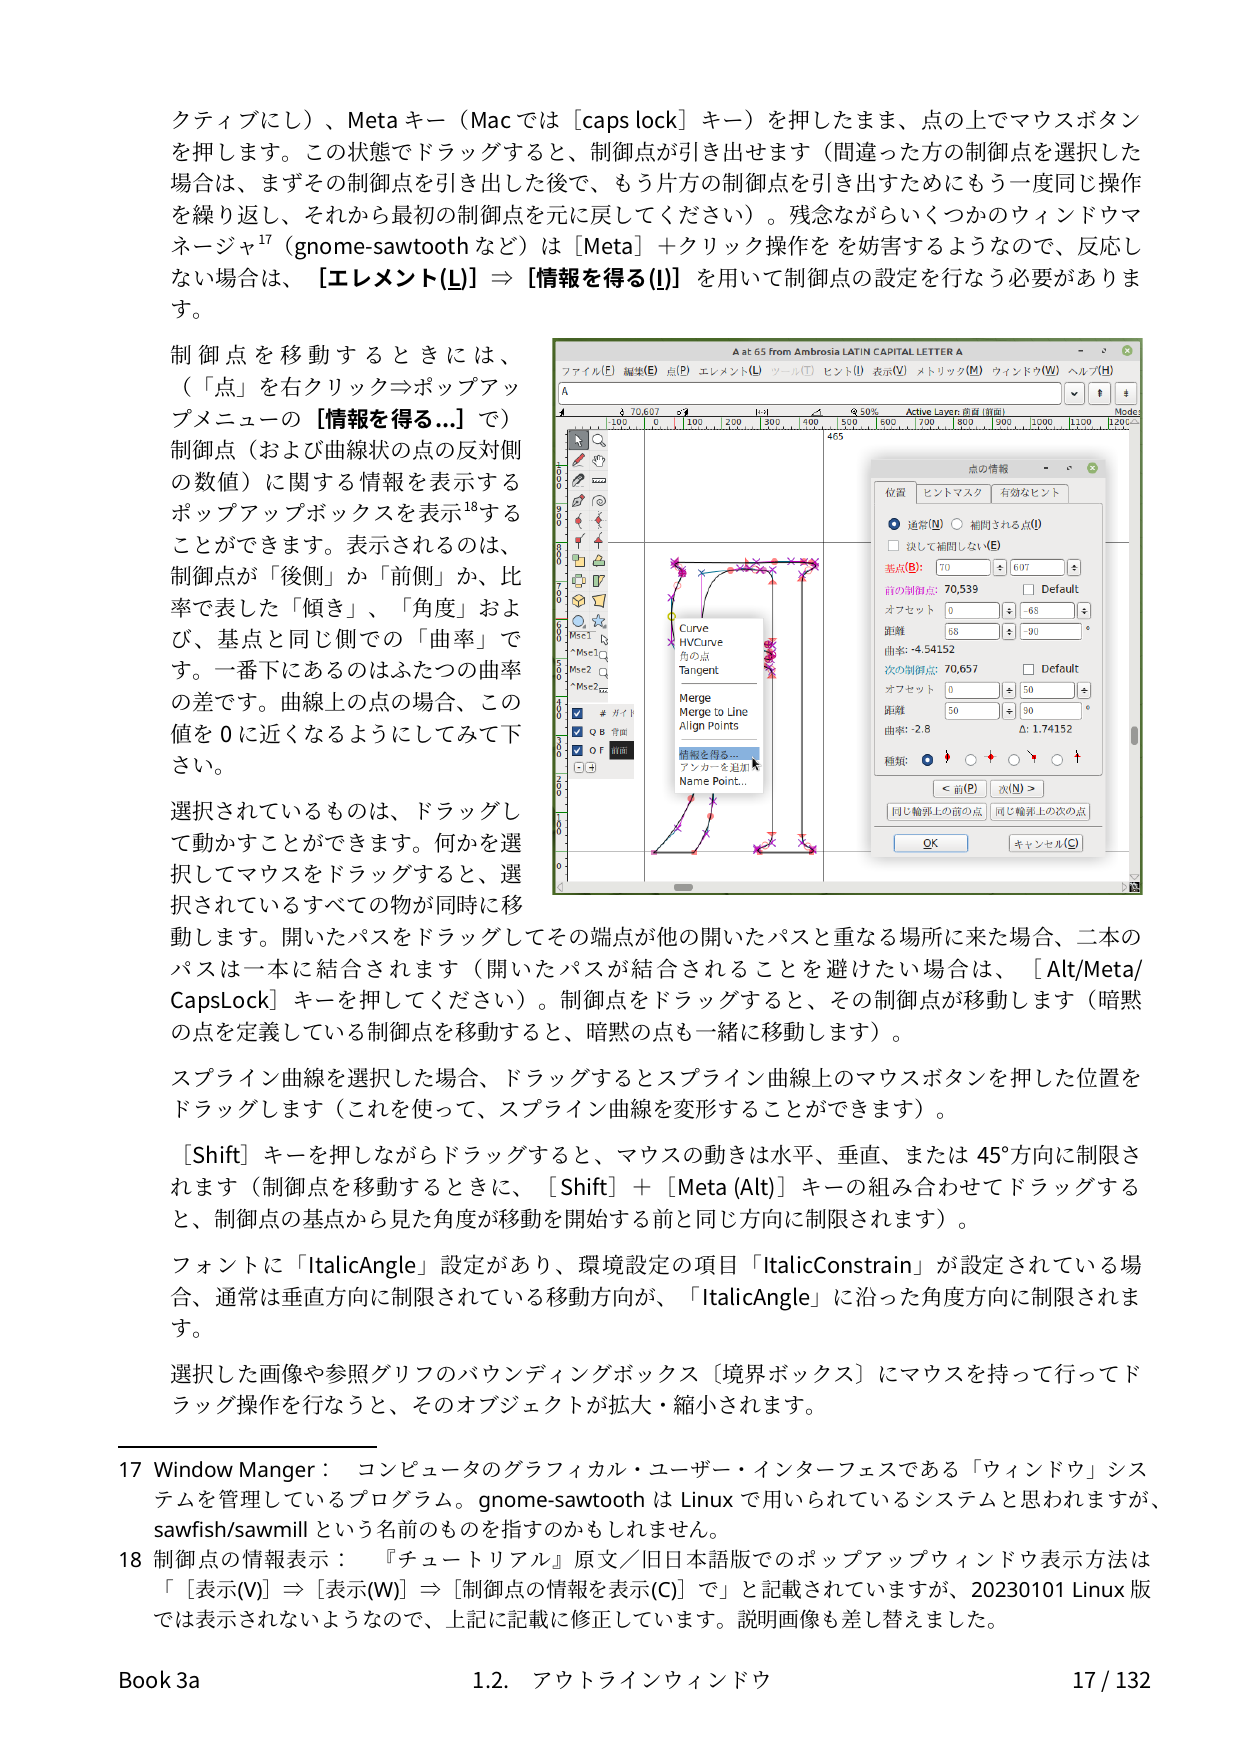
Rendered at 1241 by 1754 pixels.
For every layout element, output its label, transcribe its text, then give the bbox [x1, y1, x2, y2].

picture [552, 338, 1143, 895]
table_header クティブにし）、Meta キー（Mac では［caps lock］キー）を押したまま、点の上でマウスボタンを押します。この状態でドラッグすると、制御点が引き出せます（間違った方の制御点を選択した場合は、まずその制御点を引き出した後で、もう片方の制御点を引き出すためにもう一度同じ操作を繰り返し、それから最初の制御点を元に戻してください）。残念ながらいくつかのウィンドウマネージャ（gnome-sawtooth など）は［Meta］＋クリック操作を を妨害するようなので、反応しない場合は、［エレメント(L)］⇒［情報を得る(I)］を用いて制御点の設定を行なう必要があります。 制御点を移動するときには、（「点」を右クリック⇒ポップアップメニューの［情報を得る...］で）制御点（および曲線状の点の反対側の数値）に関する情報を表示するポップアップボックスを表示することができます。表示されるのは、制御点が「後側」か「前側」か、比率で表した「傾き」、「角度」および、基点と同じ側での「曲率」です。一番下にあるのはふたつの曲率の差です。曲線上の点の場合、この値を 0 に近くなるようにしてみて下さい。 選択されているものは、ドラッグして動かすことができます。何かを選択してマウスをドラッグすると、選択されているすべての物が同時に移動します。開いたパスをドラッグしてその端点が他の開いたパスと重なる場所に来た場合、二本のパスは一本に結合されます（開いたパスが結合されることを避けたい場合は、［Alt/Meta/CapsLock］キーを押してください）。制御点をドラッグすると、その制御点が移動します（暗黙の点を定義している制御点を移動すると、暗黙の点も一緒に移動します）。 スプライン曲線を選択した場合、ドラッグするとスプライン曲線上のマウスボタンを押した位置をドラッグします（これを使って、スプライン曲線を変形することができます）。 ［Shift］キーを押しながらドラッグすると、マウスの動きは水平、垂直、または 45°方向に制限されます（制御点を移動するときに、［Shift］＋［Meta (Alt)］キーの組み合わせてドラッグすると、制御点の基点から見た角度が移動を開始する前と同じ方向に制限されます）。 フォントに「ItalicAngle」設定があり、環境設定の項目「ItalicConstrain」が設定されている場合、通常は垂直方向に制限されている移動方向が、「ItalicAngle」に沿った角度方向に制限されます。 選択した画像や参照グリフのバウンディングボックス〔境界ボックス〕にマウスを持って行ってドラッグ操作を行なうと、そのオブジェクトが拡大・縮小されます。 [118, 89, 1152, 1435]
